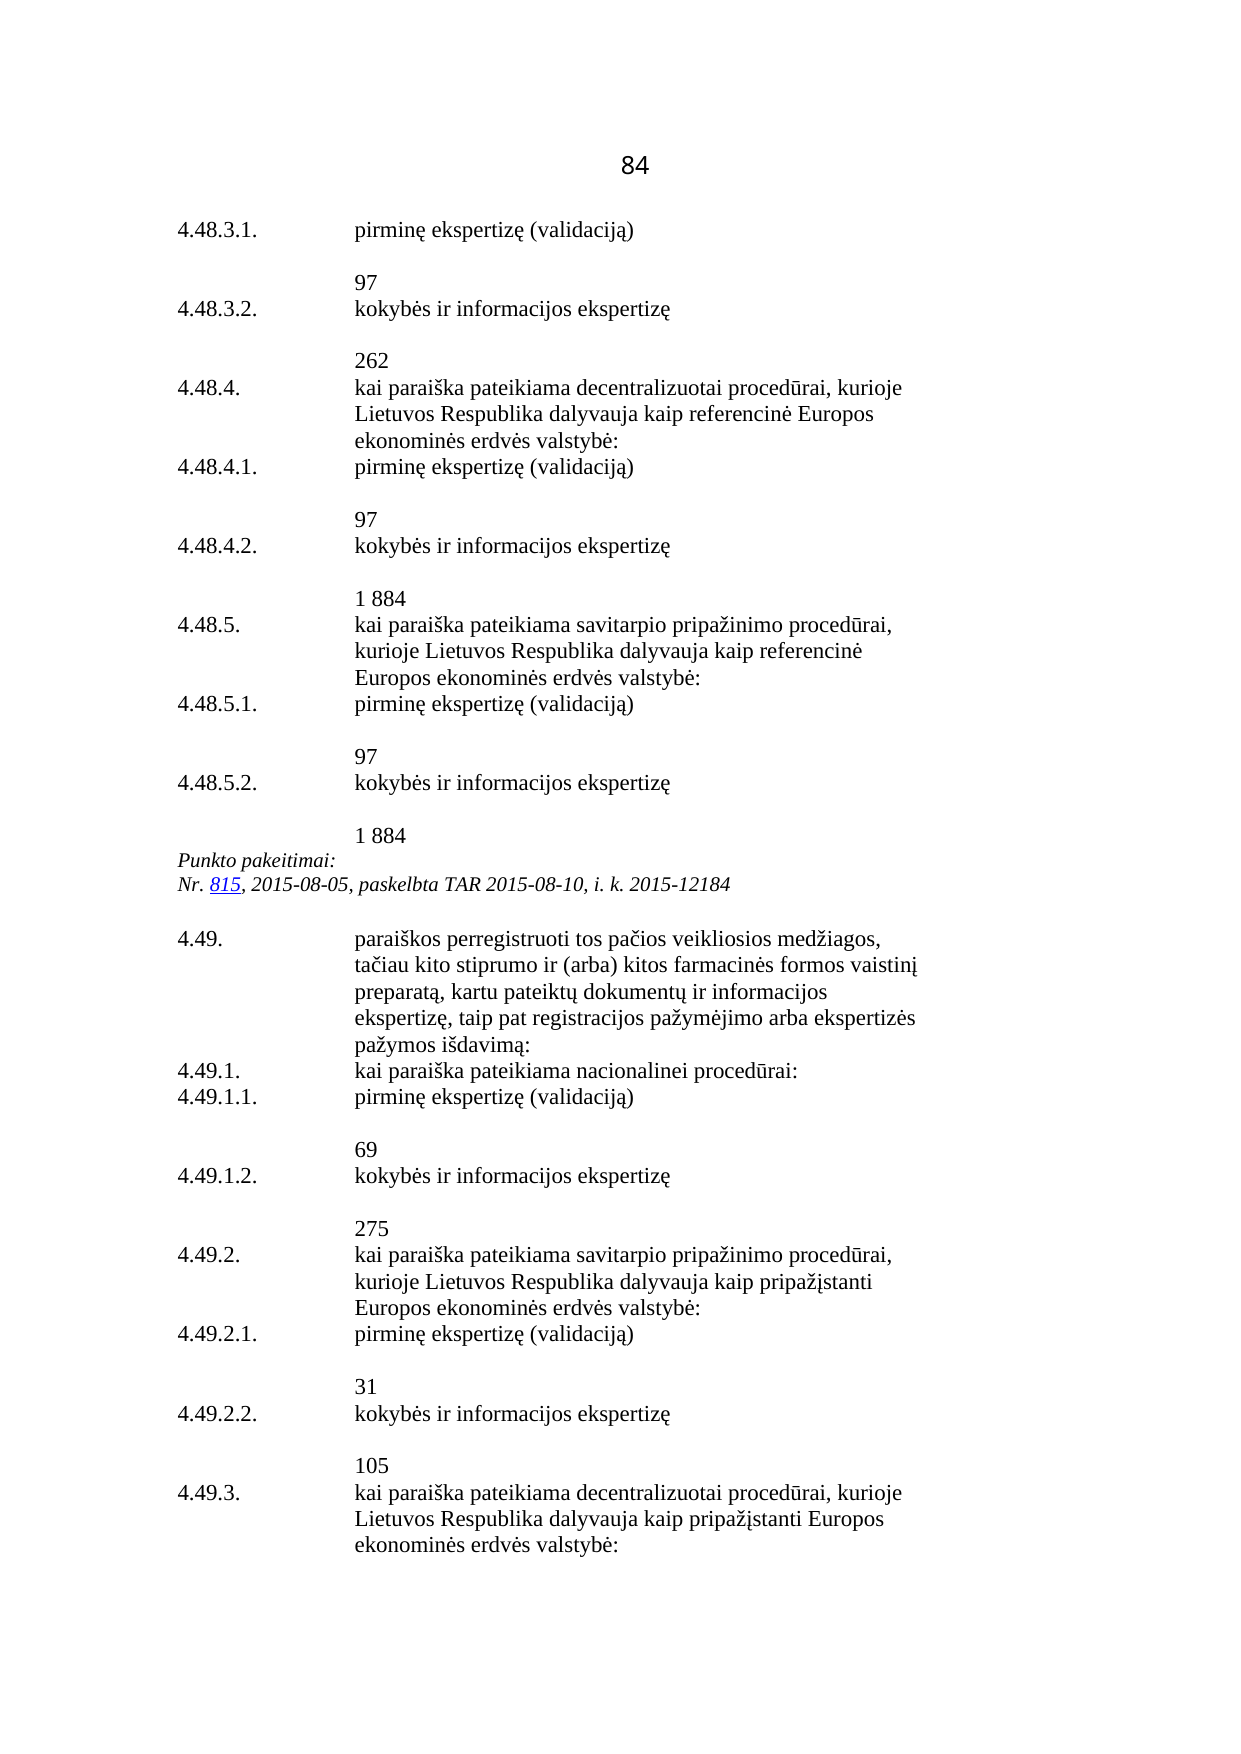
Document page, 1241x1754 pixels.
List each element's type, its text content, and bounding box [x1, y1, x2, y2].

text 4.49.1.1. pirminę ekspertizę (validaciją) 69 [177, 1083, 945, 1162]
text tačiau kito stiprumo ir (arba) kitos farmacinės formos vaistinį [354, 952, 945, 978]
text 4.48.5.2. kokybės ir informacijos ekspertizę 1 884 [177, 769, 945, 848]
text 4.48.3.1. pirminę ekspertizę (validaciją) 97 [177, 216, 945, 295]
text 4.49.2. kai paraiška pateikiama savitarpio pripažinimo procedūrai, [177, 1241, 945, 1268]
text ekonominės erdvės valstybė: [354, 1531, 945, 1558]
text 4.49.1.2. kokybės ir informacijos ekspertizę 275 [177, 1162, 945, 1241]
text Europos ekonominės erdvės valstybė: [354, 664, 945, 690]
text Europos ekonominės erdvės valstybė: [354, 1294, 945, 1321]
text Lietuvos Respublika dalyvauja kaip referencinė Europos [354, 400, 945, 427]
text 4.48.5.1. pirminę ekspertizę (validaciją) 97 [177, 690, 945, 769]
text 4.49.2.1. pirminę ekspertizę (validaciją) 31 [177, 1321, 945, 1399]
text kurioje Lietuvos Respublika dalyvauja kaip referencinė [354, 637, 945, 664]
text preparatą, kartu pateiktų dokumentų ir informacijos [354, 978, 945, 1004]
text ekspertizę, taip pat registracijos pažymėjimo arba ekspertizės [354, 1004, 945, 1031]
text pažymos išdavimą: [354, 1031, 945, 1057]
text 4.49. paraiškos perregistruoti tos pačios veikliosios medžiagos, [177, 925, 945, 952]
text Lietuvos Respublika dalyvauja kaip pripažįstanti Europos [354, 1505, 945, 1531]
text Punkto pakeitimai: [177, 848, 1093, 872]
text 4.48.4.2. kokybės ir informacijos ekspertizę 1 884 [177, 532, 945, 611]
text 4.49.1. kai paraiška pateikiama nacionalinei procedūrai: [177, 1057, 945, 1083]
text Nr. 815, 2015-08-05, paskelbta TAR 2015-08-10, i. k. 2015-12184 [177, 872, 1093, 896]
text ekonominės erdvės valstybė: [354, 427, 945, 453]
text 4.48.4. kai paraiška pateikiama decentralizuotai procedūrai, kurioje [177, 374, 945, 400]
text 4.48.4.1. pirminę ekspertizę (validaciją) 97 [177, 453, 945, 532]
text 4.48.3.2. kokybės ir informacijos ekspertizę 262 [177, 295, 945, 374]
text 4.49.2.2. kokybės ir informacijos ekspertizę 105 [177, 1399, 945, 1479]
text kurioje Lietuvos Respublika dalyvauja kaip pripažįstanti [354, 1268, 945, 1294]
text 4.49.3. kai paraiška pateikiama decentralizuotai procedūrai, kurioje [177, 1479, 945, 1505]
text 4.48.5. kai paraiška pateikiama savitarpio pripažinimo procedūrai, [177, 611, 945, 637]
